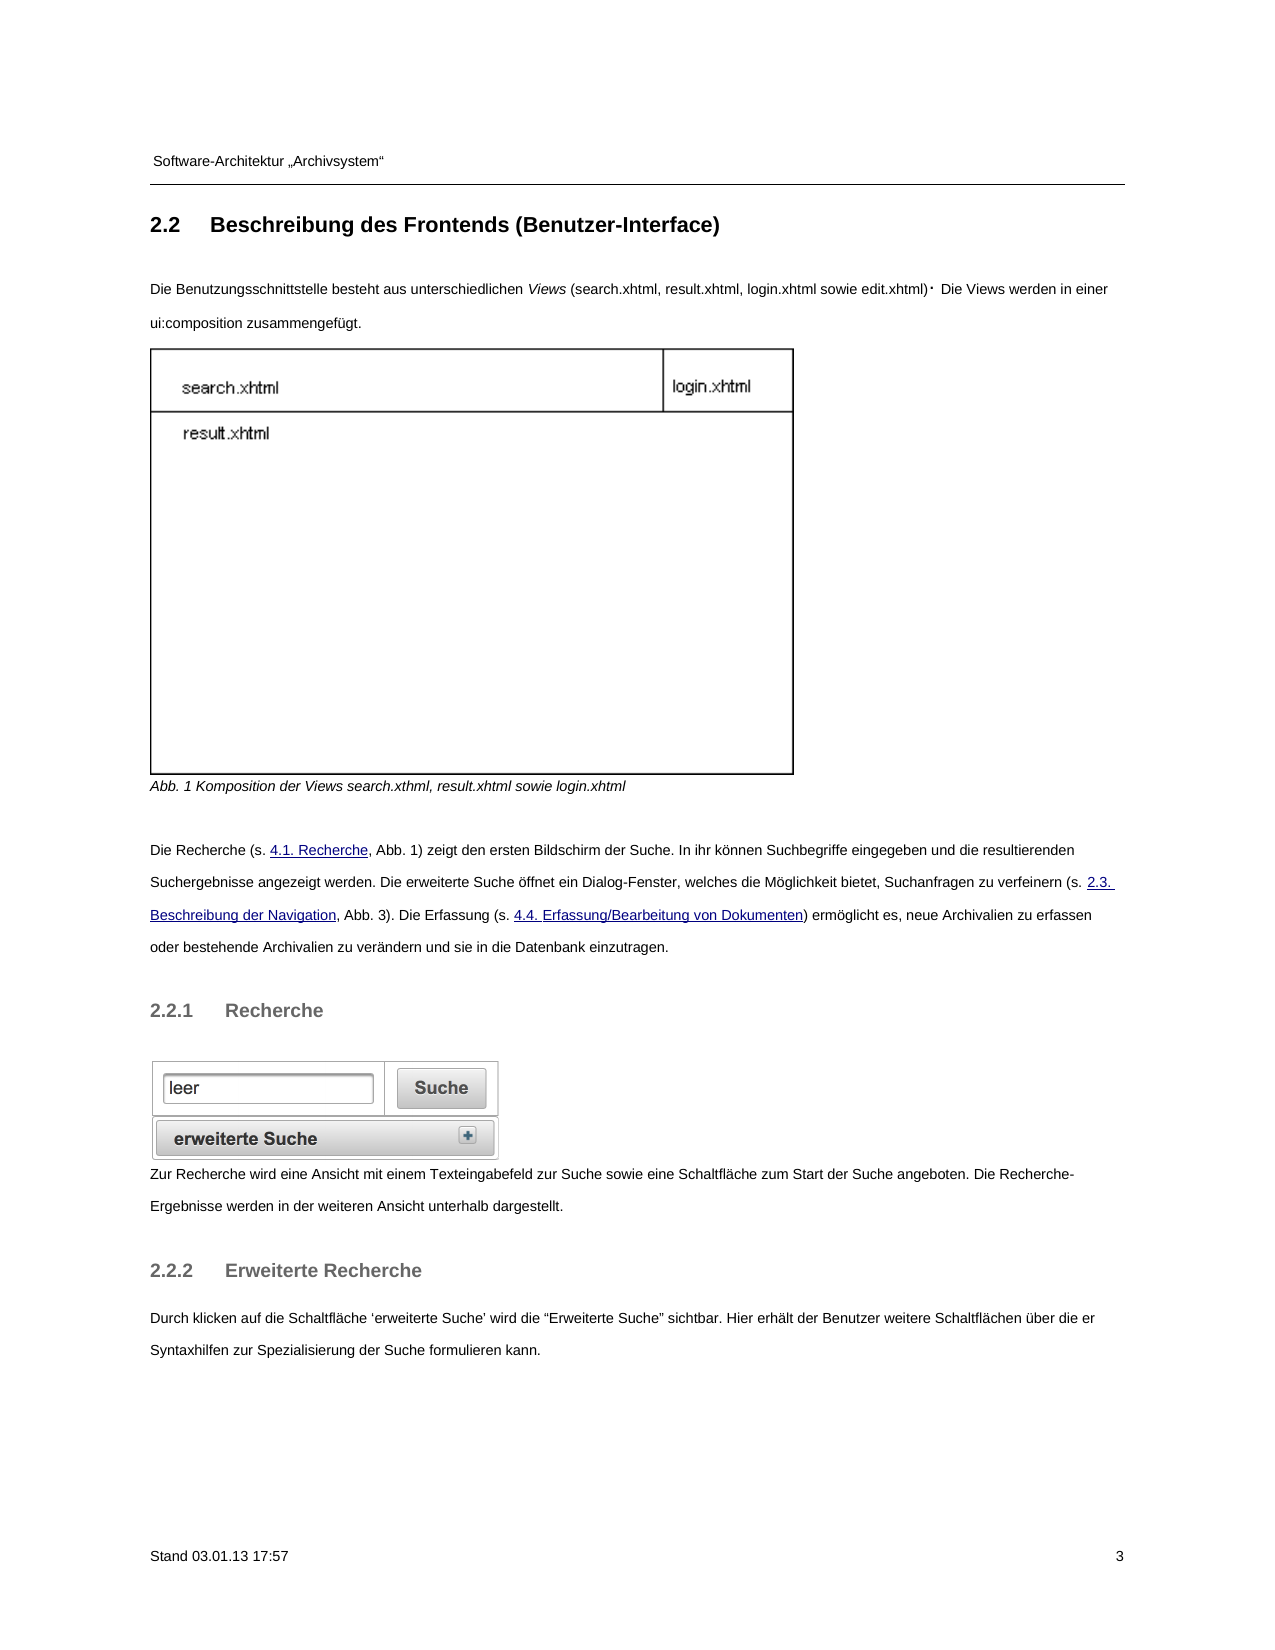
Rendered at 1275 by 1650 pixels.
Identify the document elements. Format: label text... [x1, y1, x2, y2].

text Durch klicken auf die Schaltfläche ‘erweiterte Suche’ wird die “Erweiterte Suche” sichtbar. Hier erhält der Benutzer weitere Schaltflächen über die er Syntaxhilfen zur Spezialisierung der Suche formulieren kann. [150, 1311, 1125, 1371]
picture [151, 1060, 500, 1162]
subtitle Erweiterte Recherche [150, 1259, 1125, 1297]
subtitle Recherche [150, 1000, 1125, 1038]
picture [150, 347, 794, 775]
subtitle Beschreibung des Frontends (Benutzer-Interface) [150, 213, 1125, 255]
text Zur Recherche wird eine Ansicht mit einem Texteingabefeld zur Suche sowie eine Schaltfläche zum Start der Suche angeboten. Die Recherche-Ergebnisse werden in der weiteren Ansicht unterhalb dargestellt. [150, 1051, 1125, 1226]
text Die Recherche (s. 4.1. Recherche, Abb. 1) zeigt den ersten Bildschirm der Suche. In ihr können Suchbegriffe eingegeben und die resultierenden Suchergebnisse angezeigt werden. Die erweiterte Suche öffnet ein Dialog-Fenster, welches die Möglichkeit bietet, Suchanfragen zu verfeinern (s. 2.3. Beschreibung der Navigation, Abb. 3). Die Erfassung (s. 4.4. Erfassung/Bearbeitung von Dokumenten) ermöglicht es, neue Archivalien zu erfassen oder bestehende Archivalien zu verändern und sie in die Datenbank einzutragen. [150, 843, 1125, 967]
text Die Benutzungsschnittstelle besteht aus unterschiedlichen Views (search.xhtml, result.xhtml, login.xhtml sowie edit.xhtml). Die Views werden in einer ui:composition zusammengefügt. [150, 270, 1125, 344]
text Abb. 1 Komposition der Views search.xthml, result.xhtml sowie login.xhtml [150, 779, 1125, 807]
